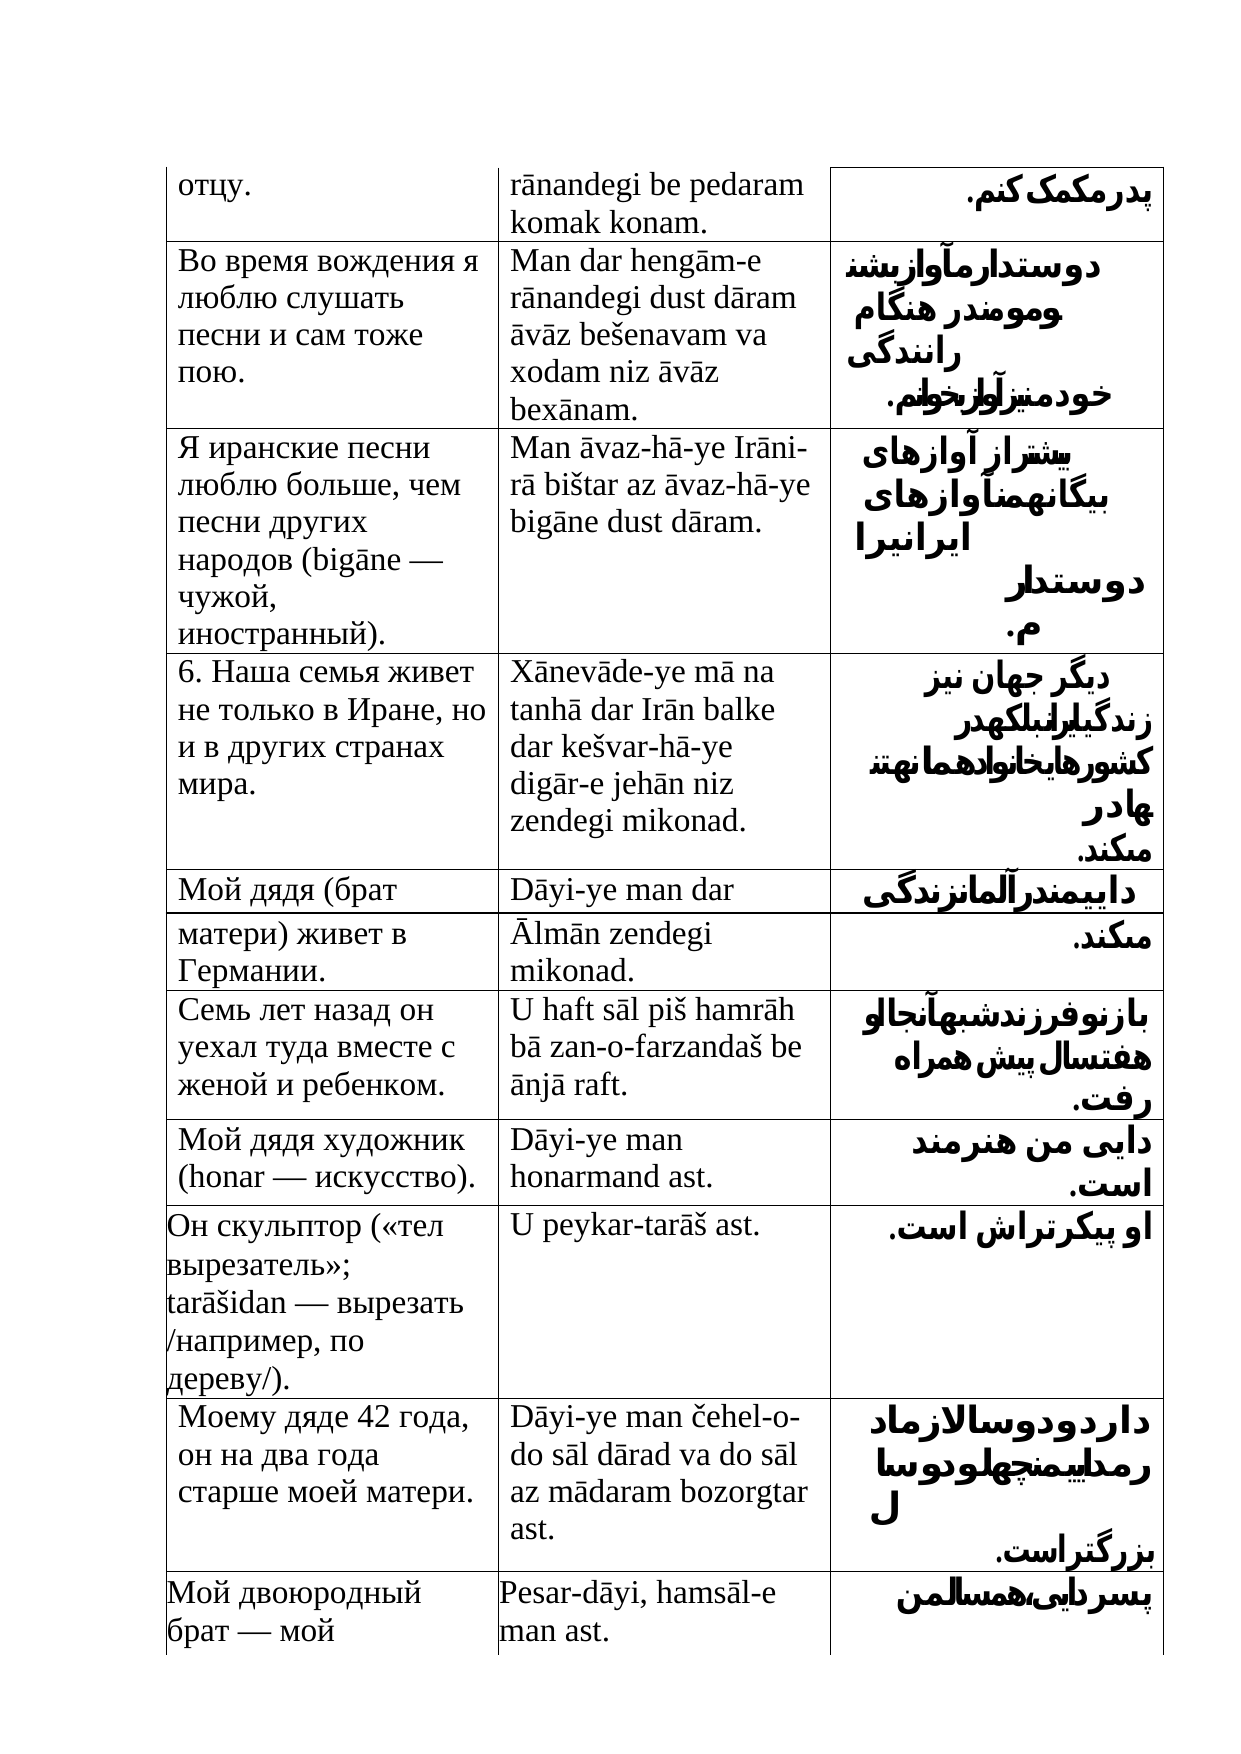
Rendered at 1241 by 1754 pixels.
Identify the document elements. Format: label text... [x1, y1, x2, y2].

table_cell Dāyi-ye man dar [499, 870, 830, 912]
table_cell دايی من ھنرمند است. [831, 1120, 1163, 1205]
table_cell پسردايی،ھمسالمن [831, 1572, 1163, 1655]
table_cell ānjā raft. [499, 1066, 830, 1119]
table_cell rānandegi dust dāram [499, 279, 830, 317]
table_cell digār-e jehān niz [499, 765, 830, 803]
table_header Ālmān zendegi mikonad. [499, 914, 830, 990]
table_cell Во время вождения я [167, 242, 498, 279]
table_cell Мой дядя (брат [167, 870, 498, 912]
table_cell не только в Иране, но [167, 691, 498, 728]
table_cell بازنوفرزندشبهآنجااوھفتسال پيش ھمراه رفت. [831, 991, 1163, 1119]
table_cell Pesar-dāyi, hamsāl-e man ast. [499, 1572, 830, 1655]
table_cell ديگر جھان نيز زندگیايرانبلکهدر کشورھایخانوادهمانهتنھادر مىکند. [831, 654, 1163, 869]
table_cell دايیمندرآلمانزندگی [831, 870, 1163, 912]
table_cell Мой дядя художник (honar — искусство). [167, 1120, 498, 1205]
table_cell āvāz bešenavam va [499, 317, 830, 354]
table_cell [499, 615, 830, 652]
table_cell уехал туда вместе с [167, 1028, 498, 1066]
table_cell Dāyi-ye man čehel-o- [499, 1399, 830, 1436]
table_header مىکند. [831, 914, 1163, 990]
table_cell Xānevāde-ye mā na [499, 654, 830, 691]
table_cell ast. [499, 1510, 830, 1571]
table_cell чужой, [167, 578, 498, 615]
table_cell женой и ребенком. [167, 1066, 498, 1119]
table_cell Man āvaz-hā-ye Irāni- [499, 429, 830, 467]
table_cell старше моей матери. [167, 1473, 498, 1510]
table_cell Он скульптор («тел вырезатель»; tarāšidan — вырезать /например, по дереву/). [167, 1206, 498, 1397]
table_cell Семь лет назад он [167, 991, 498, 1028]
table_cell люблю слушать [167, 279, 498, 317]
table_cell bā zan-o-farzandaš be [499, 1028, 830, 1066]
table_cell U peykar-tarāš ast. [499, 1206, 830, 1397]
table_cell بيشتراز آوازھای بيگانهمنآوازھای ايرانیرا دوستدارم. [831, 429, 1163, 652]
table_cell народов (bigāne — [167, 541, 498, 578]
table_cell do sāl dārad va do sāl [499, 1436, 830, 1473]
table_header матери) живет в Германии. [167, 914, 498, 990]
table_cell U haft sāl piš hamrāh [499, 991, 830, 1028]
table_cell [499, 541, 830, 578]
table_cell песни других [167, 504, 498, 541]
table_cell az mādaram bozorgtar [499, 1473, 830, 1510]
table_cell Моему дяде 42 года, [167, 1399, 498, 1436]
table_cell Я иранские песни [167, 429, 498, 467]
table_cell دوستدارمآوازبشنومومندر ھنگام رانندگی خودمنيز آواز بخوانم. [831, 242, 1163, 428]
table_cell и в других странах [167, 728, 498, 765]
table_cell песни и сам тоже [167, 317, 498, 354]
table_cell tanhā dar Irān balke [499, 691, 830, 728]
table_cell [167, 1510, 498, 1571]
table_cell komak konam. [499, 204, 830, 241]
table_cell bexānam. [499, 391, 830, 428]
table_cell rā bištar az āvaz-hā-ye [499, 467, 830, 504]
table_cell [167, 204, 498, 241]
table_cell Мой двоюродный брат — мой [167, 1572, 498, 1655]
table_cell zendegi mikonad. [499, 803, 830, 869]
table_cell داردودوسالازمادرمدايیمنچھلودوسال بزرگتراست. [831, 1399, 1163, 1571]
table_cell [167, 391, 498, 428]
table_cell Man dar hengām-e [499, 242, 830, 279]
table_cell dar kešvar-hā-ye [499, 728, 830, 765]
table_cell отцу. [167, 167, 498, 204]
table_cell او پيکرتراش است. [831, 1206, 1163, 1397]
table_cell [499, 578, 830, 615]
table_cell xodam niz āvāz [499, 354, 830, 391]
table_cell 6. Наша семья живет [167, 654, 498, 691]
table_cell [167, 803, 498, 869]
table_cell rānandegi be pedaram [499, 167, 830, 204]
table_cell پدرمکمک کنم. [831, 168, 1163, 241]
table_cell люблю больше, чем [167, 467, 498, 504]
table_cell он на два года [167, 1436, 498, 1473]
table_cell иностранный). [167, 615, 498, 652]
table_cell bigāne dust dāram. [499, 504, 830, 541]
table_cell мира. [167, 765, 498, 803]
table_cell пою. [167, 354, 498, 391]
table_cell Dāyi-ye man honarmand ast. [499, 1120, 830, 1205]
